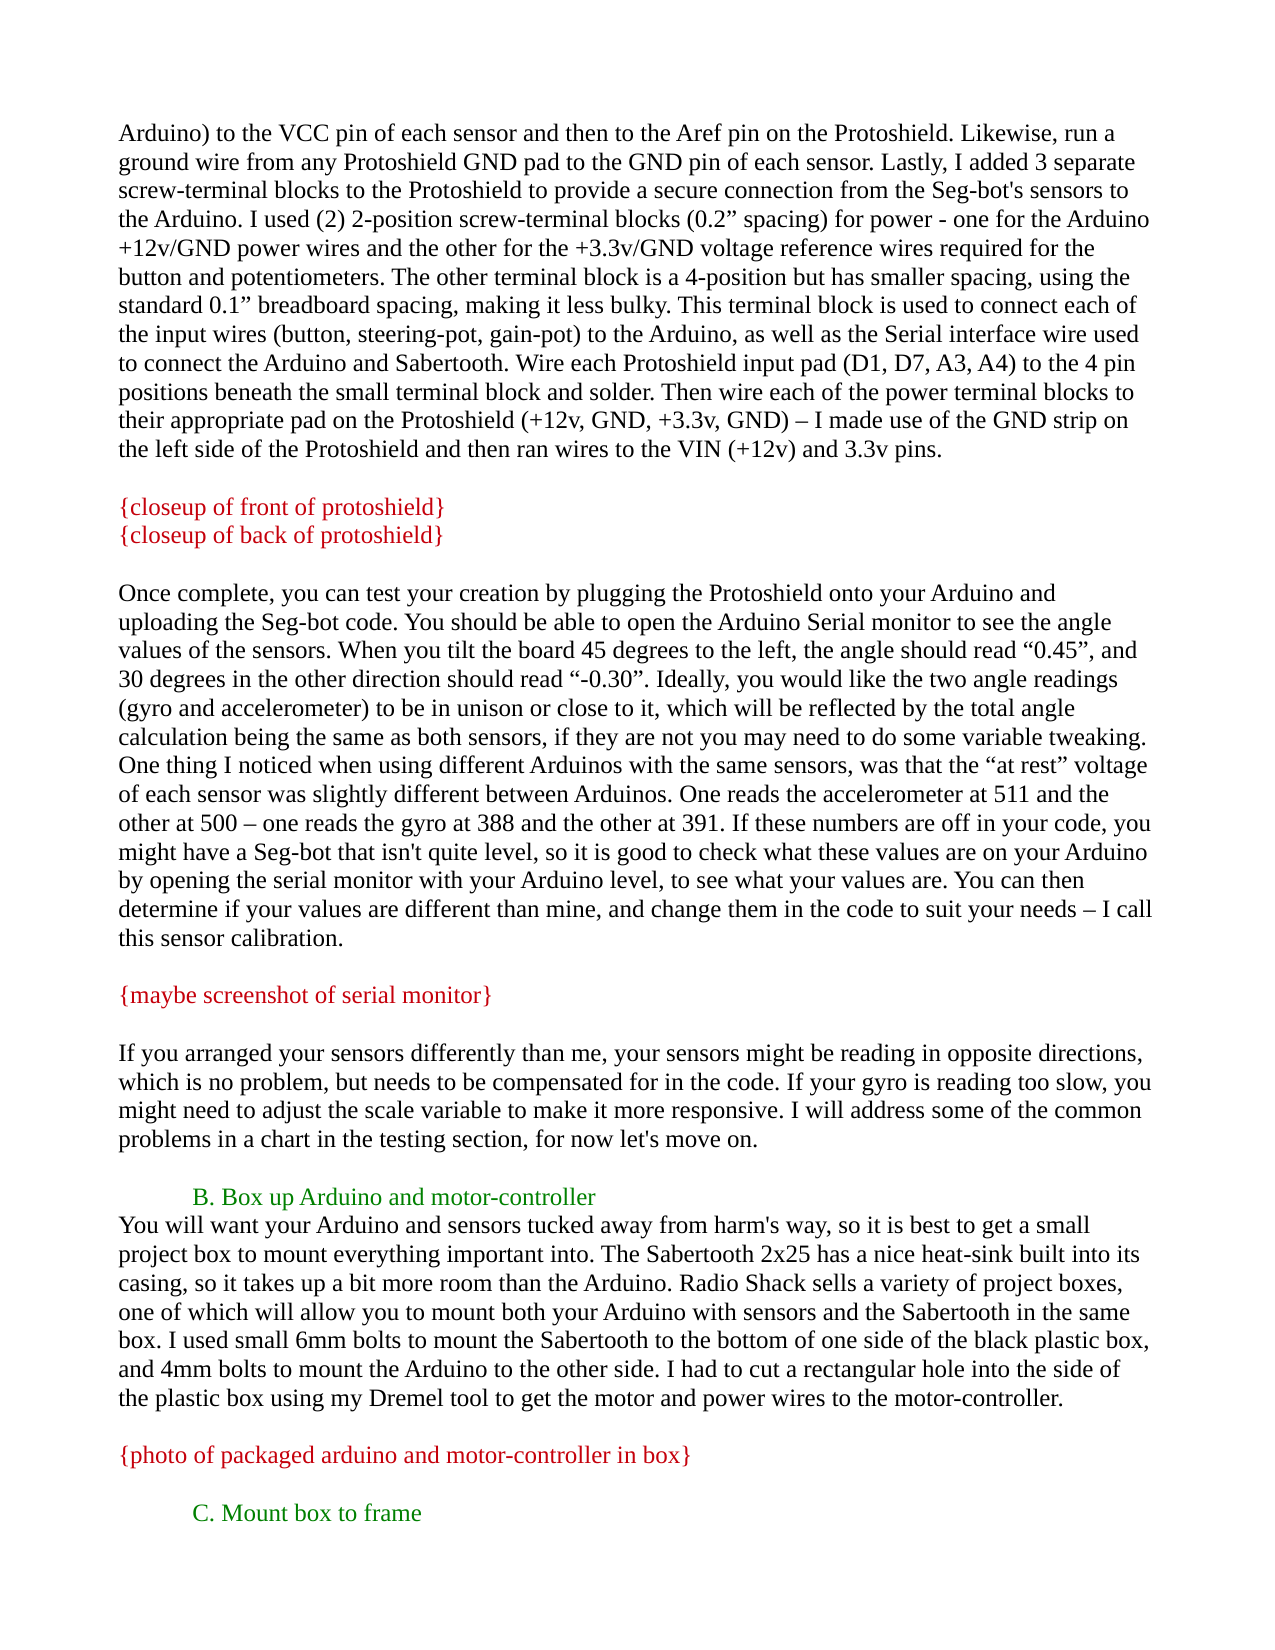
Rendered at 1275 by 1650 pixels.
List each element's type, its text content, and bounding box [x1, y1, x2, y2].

text {maybe screenshot of serial monitor} [118, 981, 1157, 1009]
text {closeup of front of protoshield} [118, 492, 1157, 521]
text You will want your Arduino and sensors tucked away from harm's way, so it is best to get a small project box to mount everything important into. The Sabertooth 2x25 has a nice heat-sink built into its casing, so it takes up a bit more room than the Arduino. Radio Shack sells a variety of project boxes, one of which will allow you to mount both your Arduino with sensors and the Sabertooth in the same box. I used small 6mm bolts to mount the Sabertooth to the bottom of one side of the black plastic box, and 4mm bolts to mount the Arduino to the other side. I had to cut a rectangular hole into the side of the plastic box using my Dremel tool to get the motor and power wires to the motor-controller. [118, 1211, 1157, 1412]
text Arduino) to the VCC pin of each sensor and then to the Aref pin on the Protoshield. Likewise, run a ground wire from any Protoshield GND pad to the GND pin of each sensor. Lastly, I added 3 separate screw-terminal blocks to the Protoshield to provide a secure connection from the Seg-bot's sensors to the Arduino. I used (2) 2-position screw-terminal blocks (0.2” spacing) for power - one for the Arduino +12v/GND power wires and the other for the +3.3v/GND voltage reference wires required for the button and potentiometers. The other terminal block is a 4-position but has smaller spacing, using the standard 0.1” breadboard spacing, making it less bulky. This terminal block is used to connect each of the input wires (button, steering-pot, gain-pot) to the Arduino, as well as the Serial interface wire used to connect the Arduino and Sabertooth. Wire each Protoshield input pad (D1, D7, A3, A4) to the 4 pin positions beneath the small terminal block and solder. Then wire each of the power terminal blocks to their appropriate pad on the Protoshield (+12v, GND, +3.3v, GND) – I made use of the GND strip on the left side of the Protoshield and then ran wires to the VIN (+12v) and 3.3v pins. [118, 118, 1157, 463]
text {closeup of back of protoshield} [118, 521, 1157, 549]
text Once complete, you can test your creation by plugging the Protoshield onto your Arduino and uploading the Seg-bot code. You should be able to open the Arduino Serial monitor to see the angle values of the sensors. When you tilt the board 45 degrees to the left, the angle should read “0.45”, and 30 degrees in the other direction should read “-0.30”. Ideally, you would like the two angle readings (gyro and accelerometer) to be in unison or close to it, which will be reflected by the total angle calculation being the same as both sensors, if they are not you may need to do some variable tweaking. One thing I noticed when using different Arduinos with the same sensors, was that the “at rest” voltage of each sensor was slightly different between Arduinos. One reads the accelerometer at 511 and the other at 500 – one reads the gyro at 388 and the other at 391. If these numbers are off in your code, you might have a Seg-bot that isn't quite level, so it is good to check what these values are on your Arduino by opening the serial monitor with your Arduino level, to see what your values are. You can then determine if your values are different than mine, and change them in the code to suit your needs – I call this sensor calibration. [118, 578, 1157, 952]
text B. Box up Arduino and motor-controller [118, 1182, 1157, 1211]
text {photo of packaged arduino and motor-controller in box} [118, 1441, 1157, 1469]
text If you arranged your sensors differently than me, your sensors might be reading in opposite directions, which is no problem, but needs to be compensated for in the code. If your gyro is reading too slow, you might need to adjust the scale variable to make it more responsive. I will address some of the common problems in a chart in the testing section, for now let's move on. [118, 1038, 1157, 1153]
text C. Mount box to frame [118, 1498, 1157, 1527]
